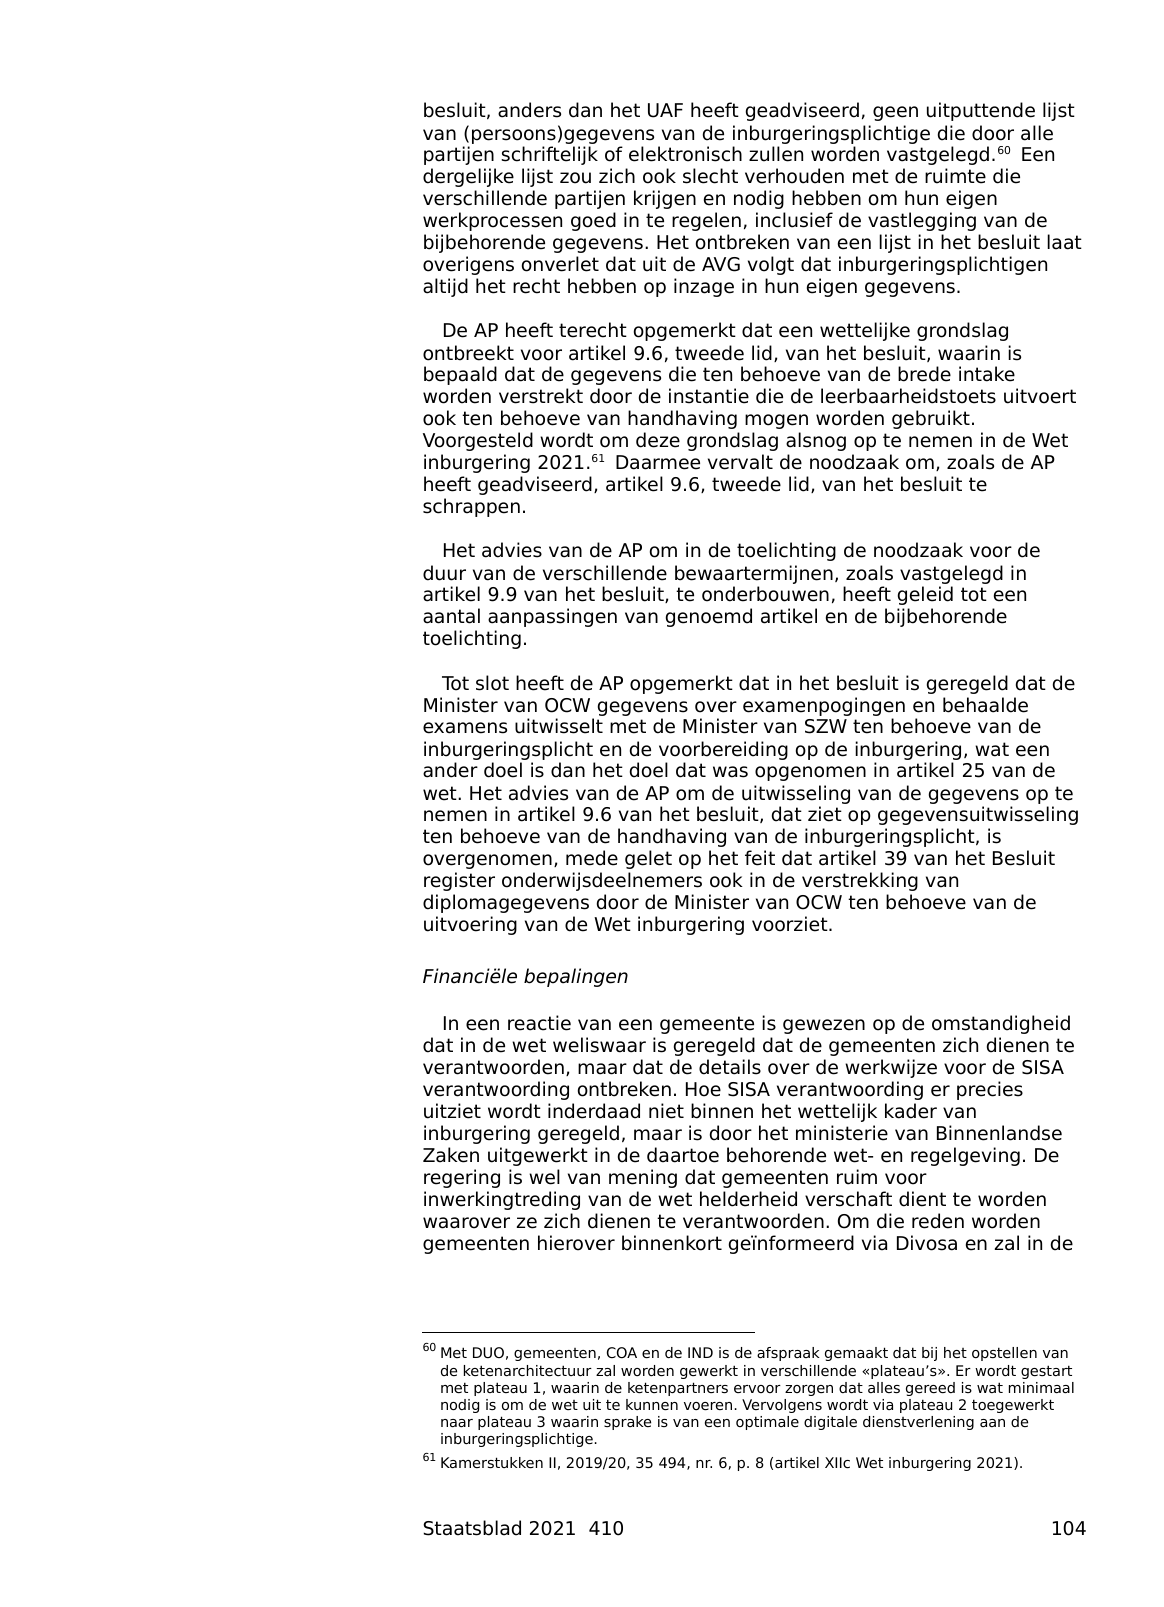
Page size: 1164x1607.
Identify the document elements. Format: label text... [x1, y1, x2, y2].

text besluit, anders dan het UAF heeft geadviseerd, geen uitputtende lijst van (persoons)gegevens van de inburgeringsplichtige die door alle partijen schriftelijk of elektronisch zullen worden vastgelegd. Een dergelijke lijst zou zich ook slecht verhouden met de ruimte die verschillende partijen krijgen en nodig hebben om hun eigen werkprocessen goed in te regelen, inclusief de vastlegging van de bijbehorende gegevens. Het ontbreken van een lijst in het besluit laat overigens onverlet dat uit de AVG volgt dat inburgeringsplichtigen altijd het recht hebben op inzage in hun eigen gegevens. [422, 100, 1087, 298]
text De AP heeft terecht opgemerkt dat een wettelijke grondslag ontbreekt voor artikel 9.6, tweede lid, van het besluit, waarin is bepaald dat de gegevens die ten behoeve van de brede intake worden verstrekt door de instantie die de leerbaarheidstoets uitvoert ook ten behoeve van handhaving mogen worden gebruikt. Voorgesteld wordt om deze grondslag alsnog op te nemen in de Wet inburgering 2021. Daarmee vervalt de noodzaak om, zoals de AP heeft geadviseerd, artikel 9.6, tweede lid, van het besluit te schrappen. [422, 320, 1087, 518]
text Tot slot heeft de AP opgemerkt dat in het besluit is geregeld dat de Minister van OCW gegevens over examenpogingen en behaalde examens uitwisselt met de Minister van SZW ten behoeve van de inburgeringsplicht en de voorbereiding op de inburgering, wat een ander doel is dan het doel dat was opgenomen in artikel 25 van de wet. Het advies van de AP om de uitwisseling van de gegevens op te nemen in artikel 9.6 van het besluit, dat ziet op gegevensuitwisseling ten behoeve van de handhaving van de inburgeringsplicht, is overgenomen, mede gelet op het feit dat artikel 39 van het Besluit register onderwijsdeelnemers ook in de verstrekking van diplomagegevens door de Minister van OCW ten behoeve van de uitvoering van de Wet inburgering voorziet. [422, 672, 1087, 936]
text In een reactie van een gemeente is gewezen op de omstandigheid dat in de wet weliswaar is geregeld dat de gemeenten zich dienen te verantwoorden, maar dat de details over de werkwijze voor de SISA verantwoording ontbreken. Hoe SISA verantwoording er precies uitziet wordt inderdaad niet binnen het wettelijk kader van inburgering geregeld, maar is door het ministerie van Binnenlandse Zaken uitgewerkt in de daartoe behorende wet- en regelgeving. De regering is wel van mening dat gemeenten ruim voor inwerkingtreding van de wet helderheid verschaft dient te worden waarover ze zich dienen te verantwoorden. Om die reden worden gemeenten hierover binnenkort geïnformeerd via Divosa en zal in de [422, 1013, 1087, 1255]
text Het advies van de AP om in de toelichting de noodzaak voor de duur van de verschillende bewaartermijnen, zoals vastgelegd in artikel 9.9 van het besluit, te onderbouwen, heeft geleid tot een aantal aanpassingen van genoemd artikel en de bijbehorende toelichting. [422, 540, 1087, 650]
text Kamerstukken II, 2019/20, 35 494, nr. 6, p. 8 (artikel XIIc Wet inburgering 2021). [422, 1451, 1087, 1473]
text Met DUO, gemeenten, COA en de IND is de afspraak gemaakt dat bij het opstellen van de ketenarchitectuur zal worden gewerkt in verschillende «plateau’s». Er wordt gestart met plateau 1, waarin de ketenpartners ervoor zorgen dat alles gereed is wat minimaal nodig is om de wet uit te kunnen voeren. Vervolgens wordt via plateau 2 toegewerkt naar plateau 3 waarin sprake is van een optimale digitale dienstverlening aan de inburgeringsplichtige. [422, 1341, 1087, 1448]
subtitle Financiële bepalingen [422, 966, 1087, 988]
